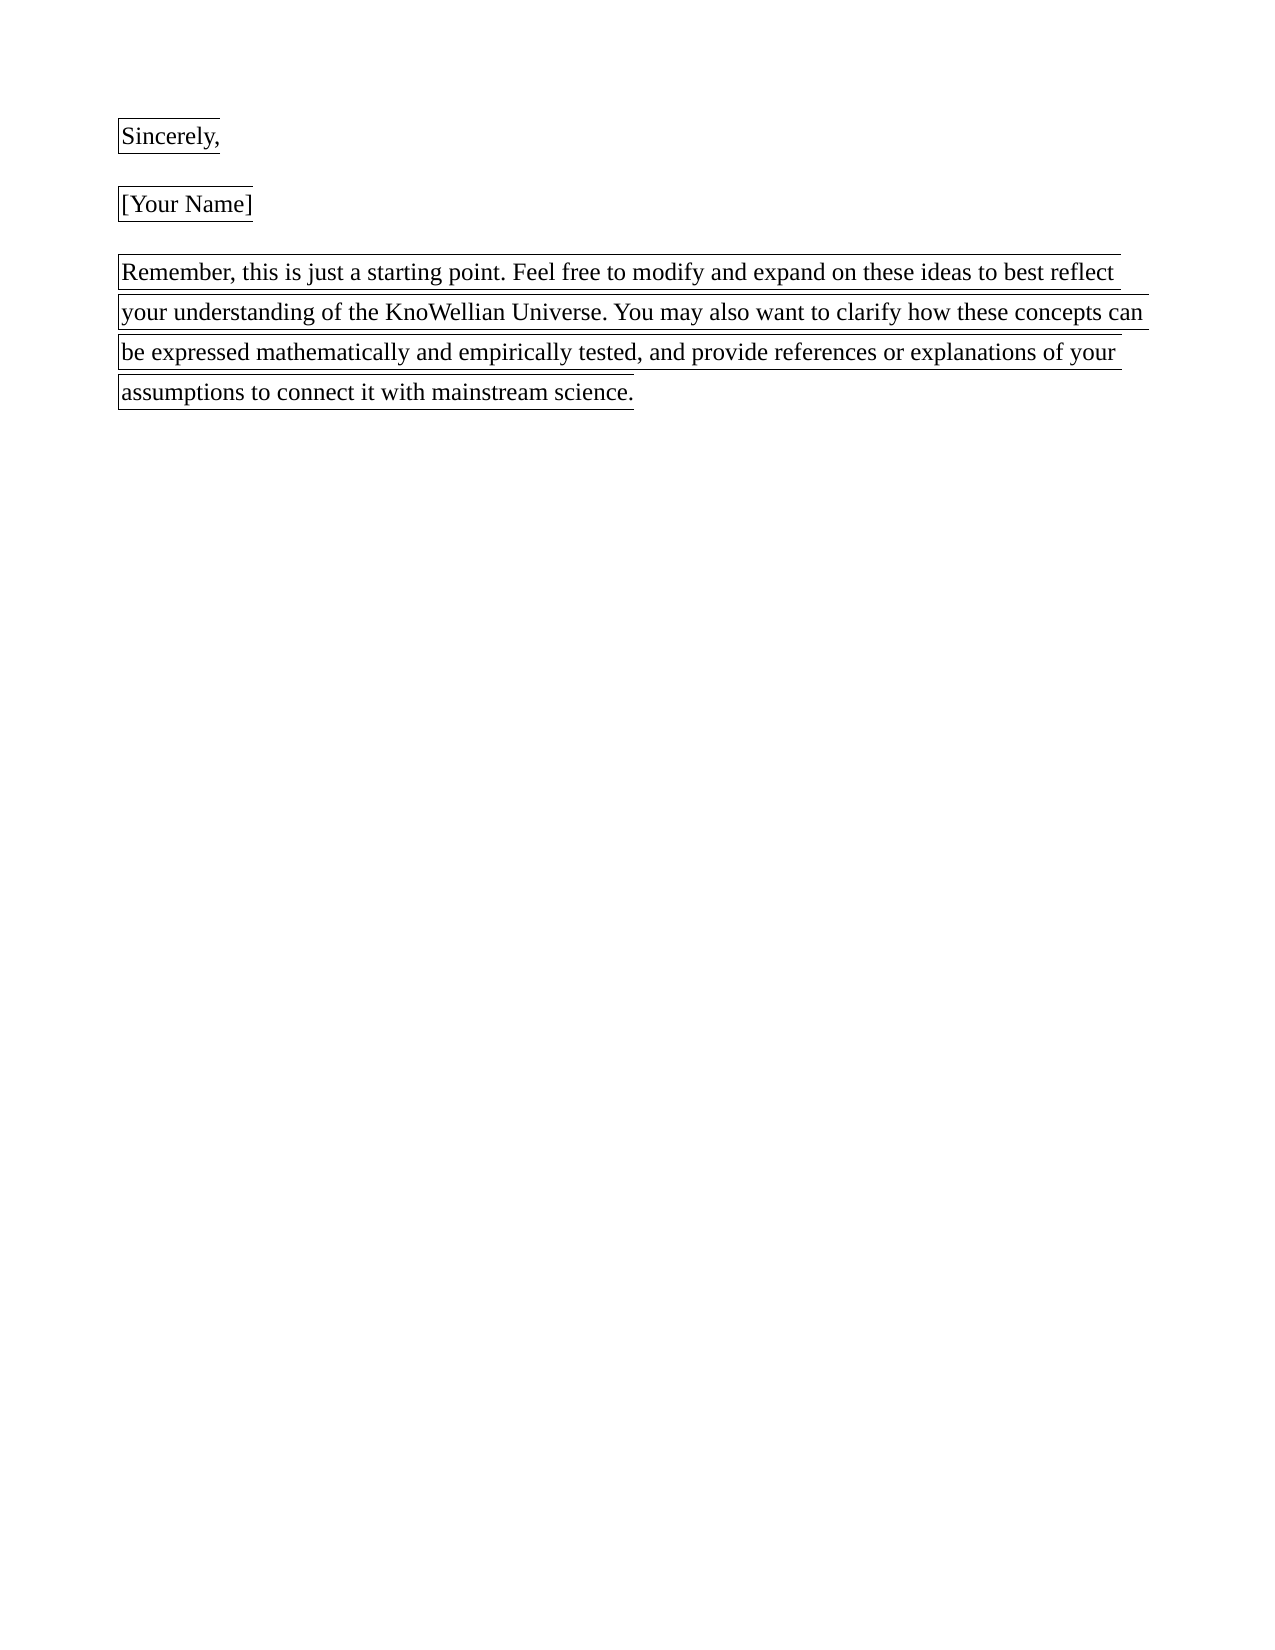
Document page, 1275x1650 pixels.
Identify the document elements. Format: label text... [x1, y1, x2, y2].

text [Your Name] [119, 186, 1157, 221]
text Sincerely, [119, 118, 1157, 153]
text Remember, this is just a starting point. Feel free to modify and expand on these ideas to best reflect your understanding of the KnoWellian Universe. You may also want to clarify how these concepts can be expressed mathematically and empirically tested, and provide references or explanations of your assumptions to connect it with mainstream science. [118, 254, 1157, 409]
